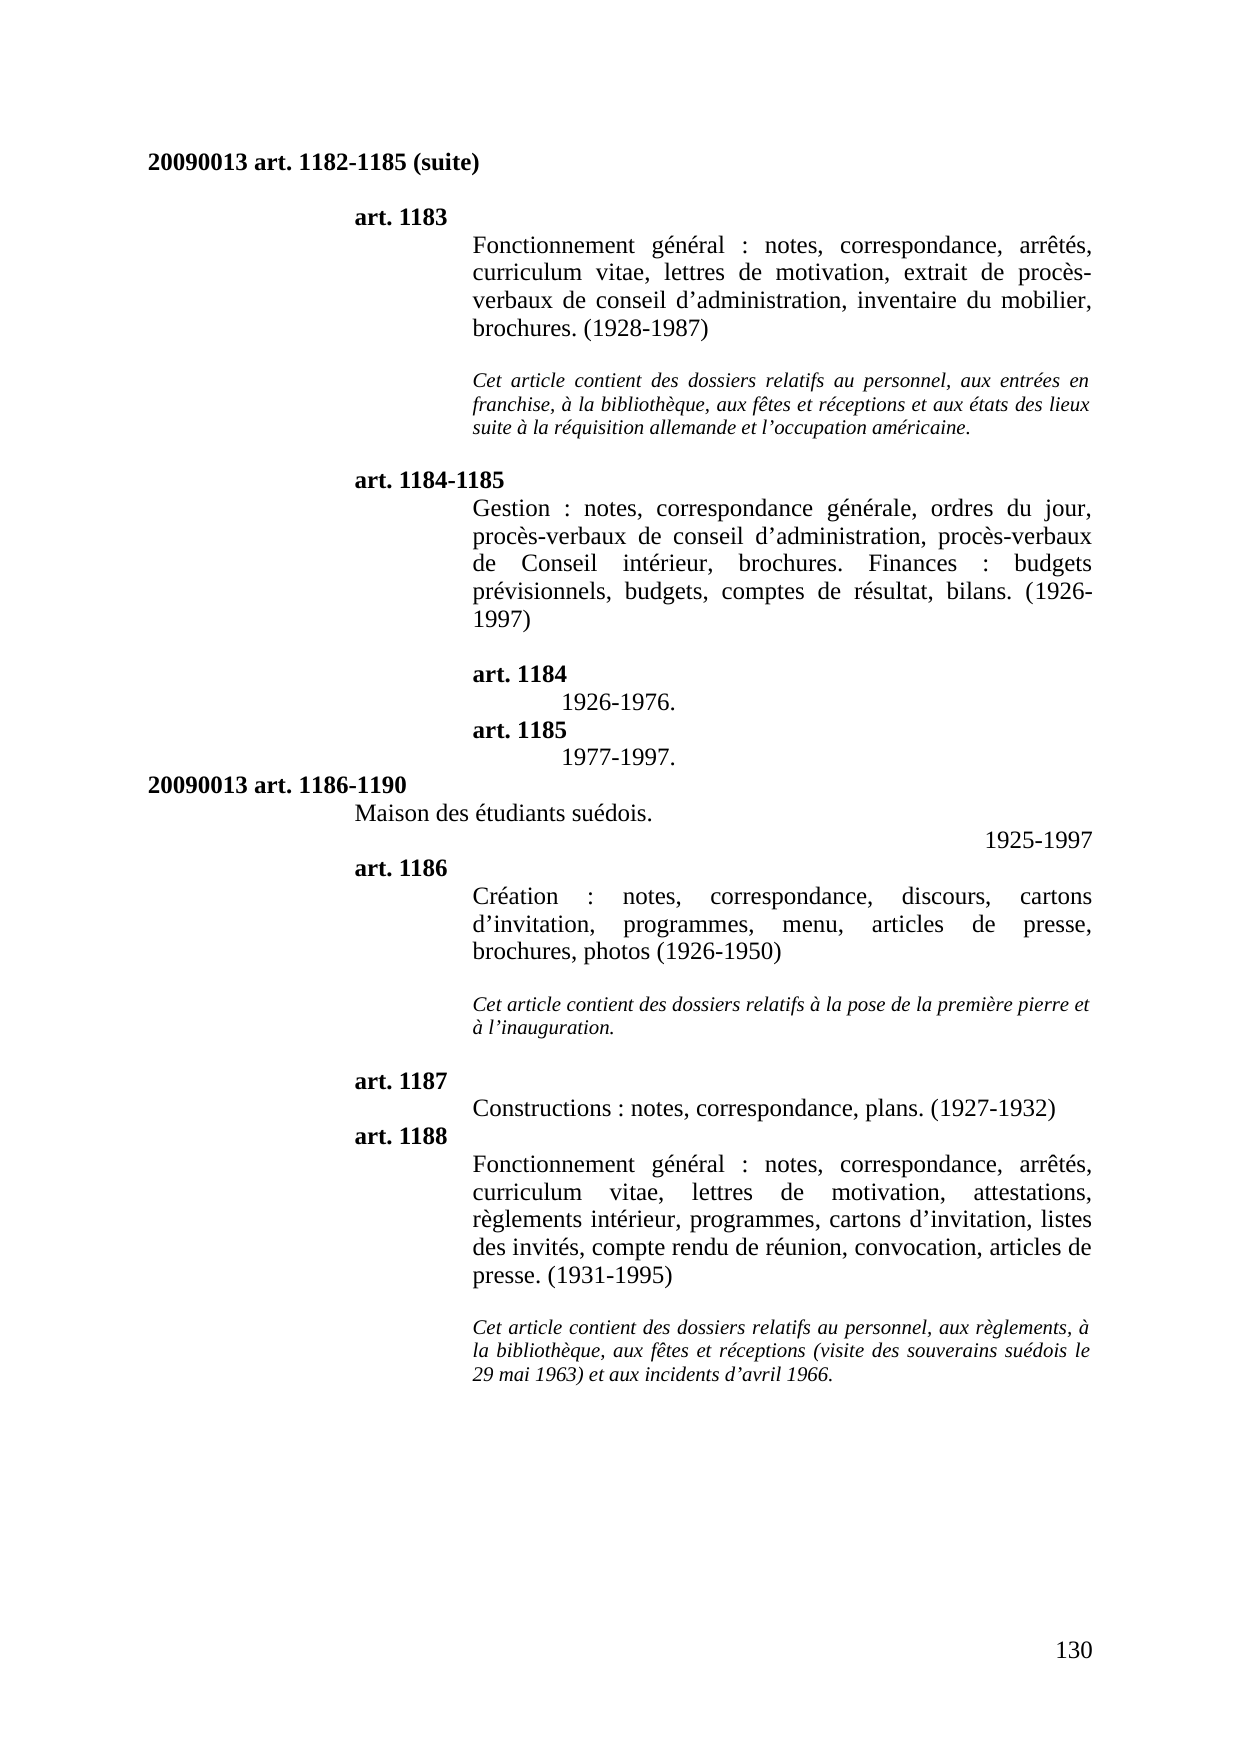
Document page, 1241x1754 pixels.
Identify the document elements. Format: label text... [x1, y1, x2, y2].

text Cet article contient des dossiers relatifs au personnel, aux règlements, à la bibliothèque, aux fêtes et réceptions (visite des souverains suédois le 29 mai 1963) et aux incidents d’avril 1966. [472, 1316, 1093, 1386]
text art. 1184-1185 [354, 466, 1093, 494]
text 1977-1997. [561, 743, 1093, 771]
text art. 1186 [354, 854, 1093, 882]
text art. 1185 [472, 716, 1093, 743]
text Maison des étudiants suédois. [354, 799, 1093, 827]
text Constructions : notes, correspondance, plans. (1927-1932) [472, 1094, 1093, 1122]
text Gestion : notes, correspondance générale, ordres du jour, procès-verbaux de conseil d’administration, procès-verbaux de Conseil intérieur, brochures. Finances : budgets prévisionnels, budgets, comptes de résultat, bilans. (1926-1997) [472, 494, 1093, 633]
text 20090013 art. 1182-1185 (suite) [148, 148, 1093, 175]
text Création : notes, correspondance, discours, cartons d’invitation, programmes, menu, articles de presse, brochures, photos (1926-1950) [472, 882, 1093, 965]
text art. 1184 [472, 660, 1093, 688]
text art. 1183 [354, 203, 1093, 231]
text 1925-1997 [148, 827, 1093, 854]
text Fonctionnement général : notes, correspondance, arrêtés, curriculum vitae, lettres de motivation, attestations, règlements intérieur, programmes, cartons d’invitation, listes des invités, compte rendu de réunion, convocation, articles de presse. (1931-1995) [472, 1150, 1093, 1288]
text Cet article contient des dossiers relatifs à la pose de la première pierre et à l’inauguration. [472, 993, 1093, 1039]
text 20090013 art. 1186-1190 [148, 771, 1093, 799]
text 1926-1976. [561, 688, 1093, 716]
text Cet article contient des dossiers relatifs au personnel, aux entrées en franchise, à la bibliothèque, aux fêtes et réceptions et aux états des lieux suite à la réquisition allemande et l’occupation américaine. [472, 369, 1093, 439]
text art. 1187 [354, 1067, 1093, 1094]
text Fonctionnement général : notes, correspondance, arrêtés, curriculum vitae, lettres de motivation, extrait de procès-verbaux de conseil d’administration, inventaire du mobilier, brochures. (1928-1987) [472, 231, 1093, 342]
text art. 1188 [354, 1122, 1093, 1150]
